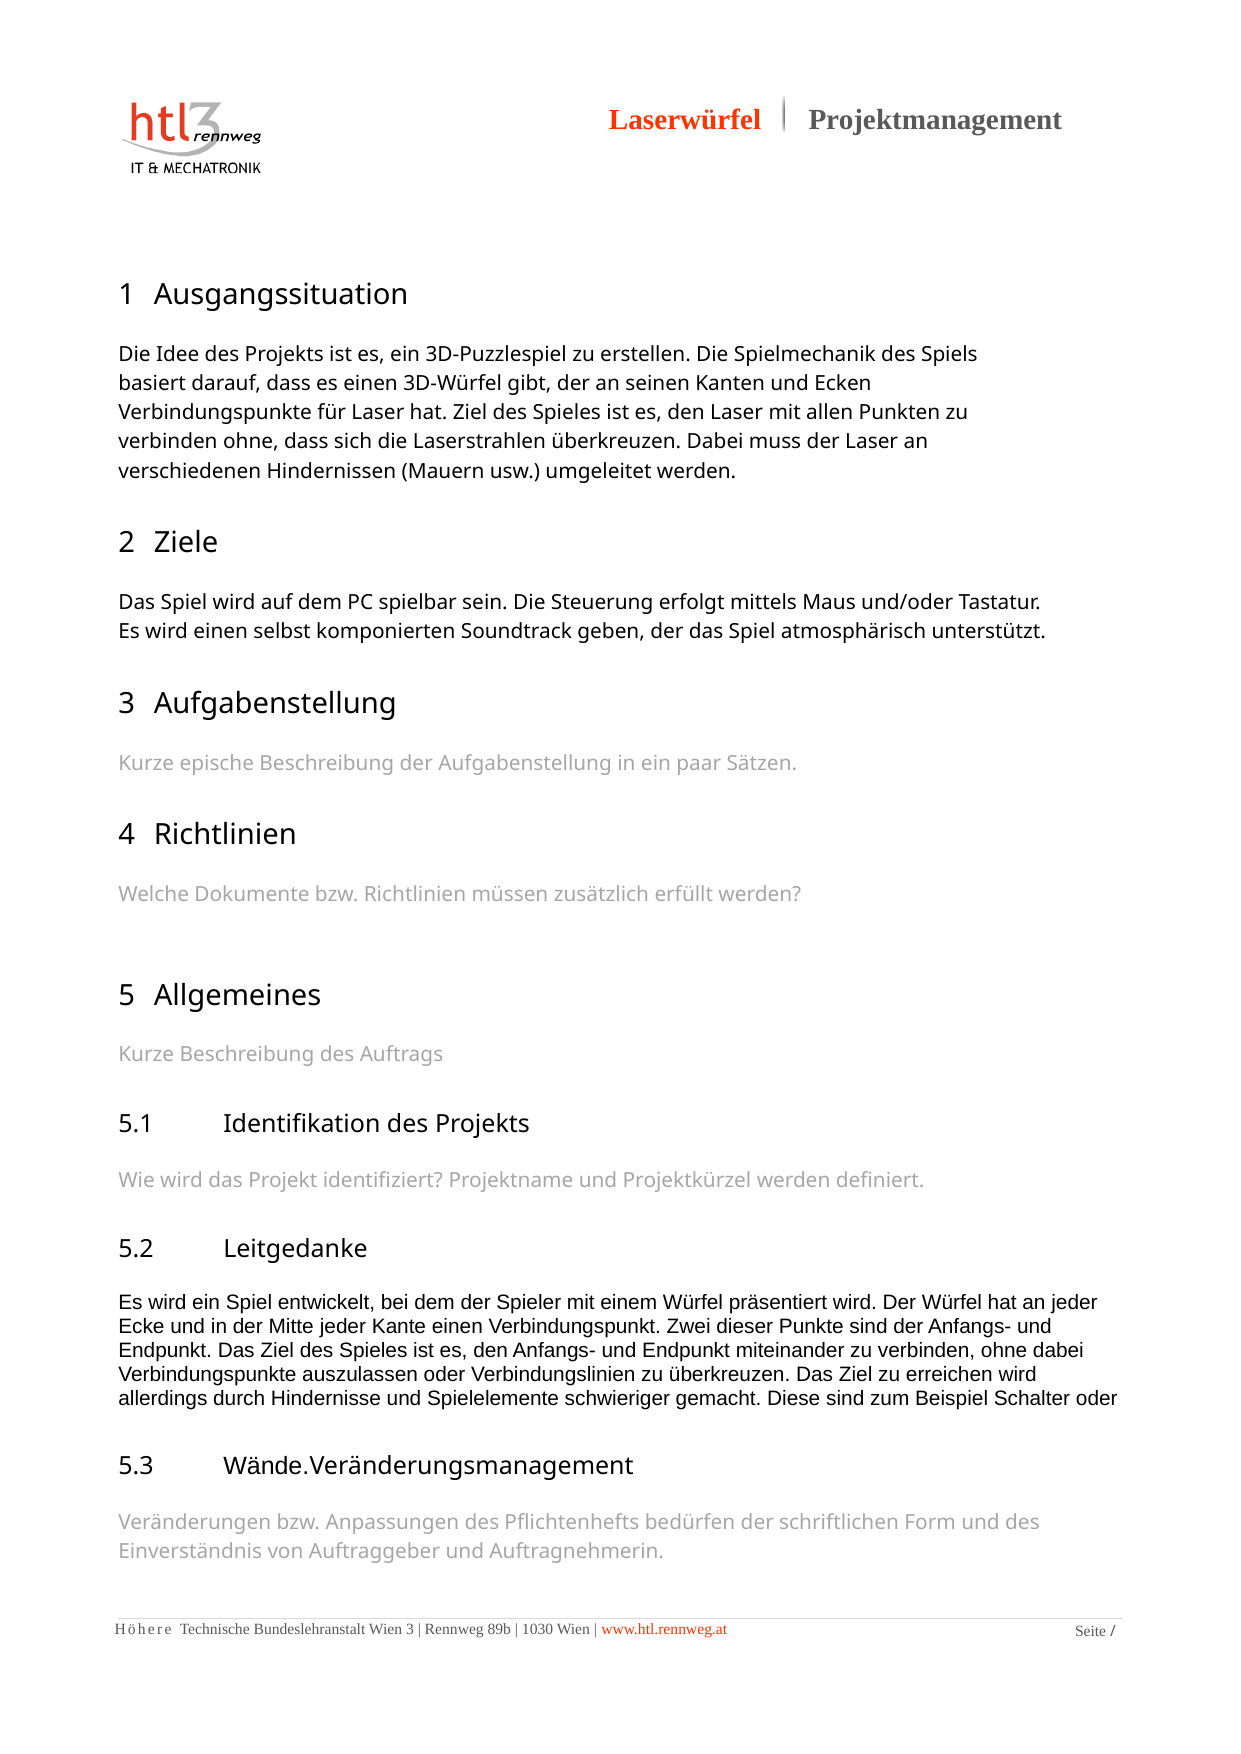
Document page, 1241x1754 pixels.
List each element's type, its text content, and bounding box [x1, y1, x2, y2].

text Kurze Beschreibung des Auftrags [118, 1038, 1122, 1068]
text verbinden ohne, dass sich die Laserstrahlen überkreuzen. Dabei muss der Laser an [118, 426, 1122, 455]
subtitle Ausgangssituation [118, 273, 1122, 313]
subtitle Identifikation des Projekts [118, 1105, 1122, 1139]
text Verbindungspunkte auszulassen oder Verbindungslinien zu überkreuzen. Das Ziel zu erreichen wird [118, 1362, 1122, 1386]
text Die Idee des Projekts ist es, ein 3D-Puzzlespiel zu erstellen. Die Spielmechanik des Spiels [118, 338, 1122, 367]
text basiert darauf, dass es einen 3D-Würfel gibt, der an seinen Kanten und Ecken [118, 367, 1122, 396]
subtitle Allgemeines [118, 974, 1122, 1013]
text Es wird ein Spiel entwickelt, bei dem der Spieler mit einem Würfel präsentiert wird. Der Würfel hat an jeder [118, 1290, 1122, 1314]
subtitle Richtlinien [118, 813, 1122, 853]
text Es wird einen selbst komponierten Soundtrack geben, der das Spiel atmosphärisch unterstützt. [118, 615, 1122, 644]
text Ecke und in der Mitte jeder Kante einen Verbindungspunkt. Zwei dieser Punkte sind der Anfangs- und [118, 1314, 1122, 1338]
text Verbindungspunkte für Laser hat. Ziel des Spieles ist es, den Laser mit allen Punkten zu [118, 396, 1122, 426]
picture [121, 102, 261, 174]
subtitle Wände.Veränderungsmanagement [118, 1447, 1122, 1481]
subtitle Aufgabenstellung [118, 682, 1122, 722]
text Kurze epische Beschreibung der Aufgabenstellung in ein paar Sätzen. [118, 747, 1122, 776]
text Veränderungen bzw. Anpassungen des Pflichtenhefts bedürfen der schriftlichen Form und des Einverständnis von Auftraggeber und Auftragnehmerin. [118, 1506, 1122, 1565]
subtitle Ziele [118, 521, 1122, 561]
text Welche Dokumente bzw. Richtlinien müssen zusätzlich erfüllt werden? [118, 878, 1122, 907]
text verschiedenen Hindernissen (Mauern usw.) umgeleitet werden. [118, 455, 1122, 484]
text Endpunkt. Das Ziel des Spieles ist es, den Anfangs- und Endpunkt miteinander zu verbinden, ohne dabei [118, 1338, 1122, 1362]
text Wie wird das Projekt identifiziert? Projektname und Projektkürzel werden definiert. [118, 1164, 1122, 1193]
text Das Spiel wird auf dem PC spielbar sein. Die Steuerung erfolgt mittels Maus und/oder Tastatur. [118, 586, 1122, 615]
text allerdings durch Hindernisse und Spielelemente schwieriger gemacht. Diese sind zum Beispiel Schalter oder [118, 1386, 1122, 1410]
subtitle Leitgedanke [118, 1231, 1122, 1265]
